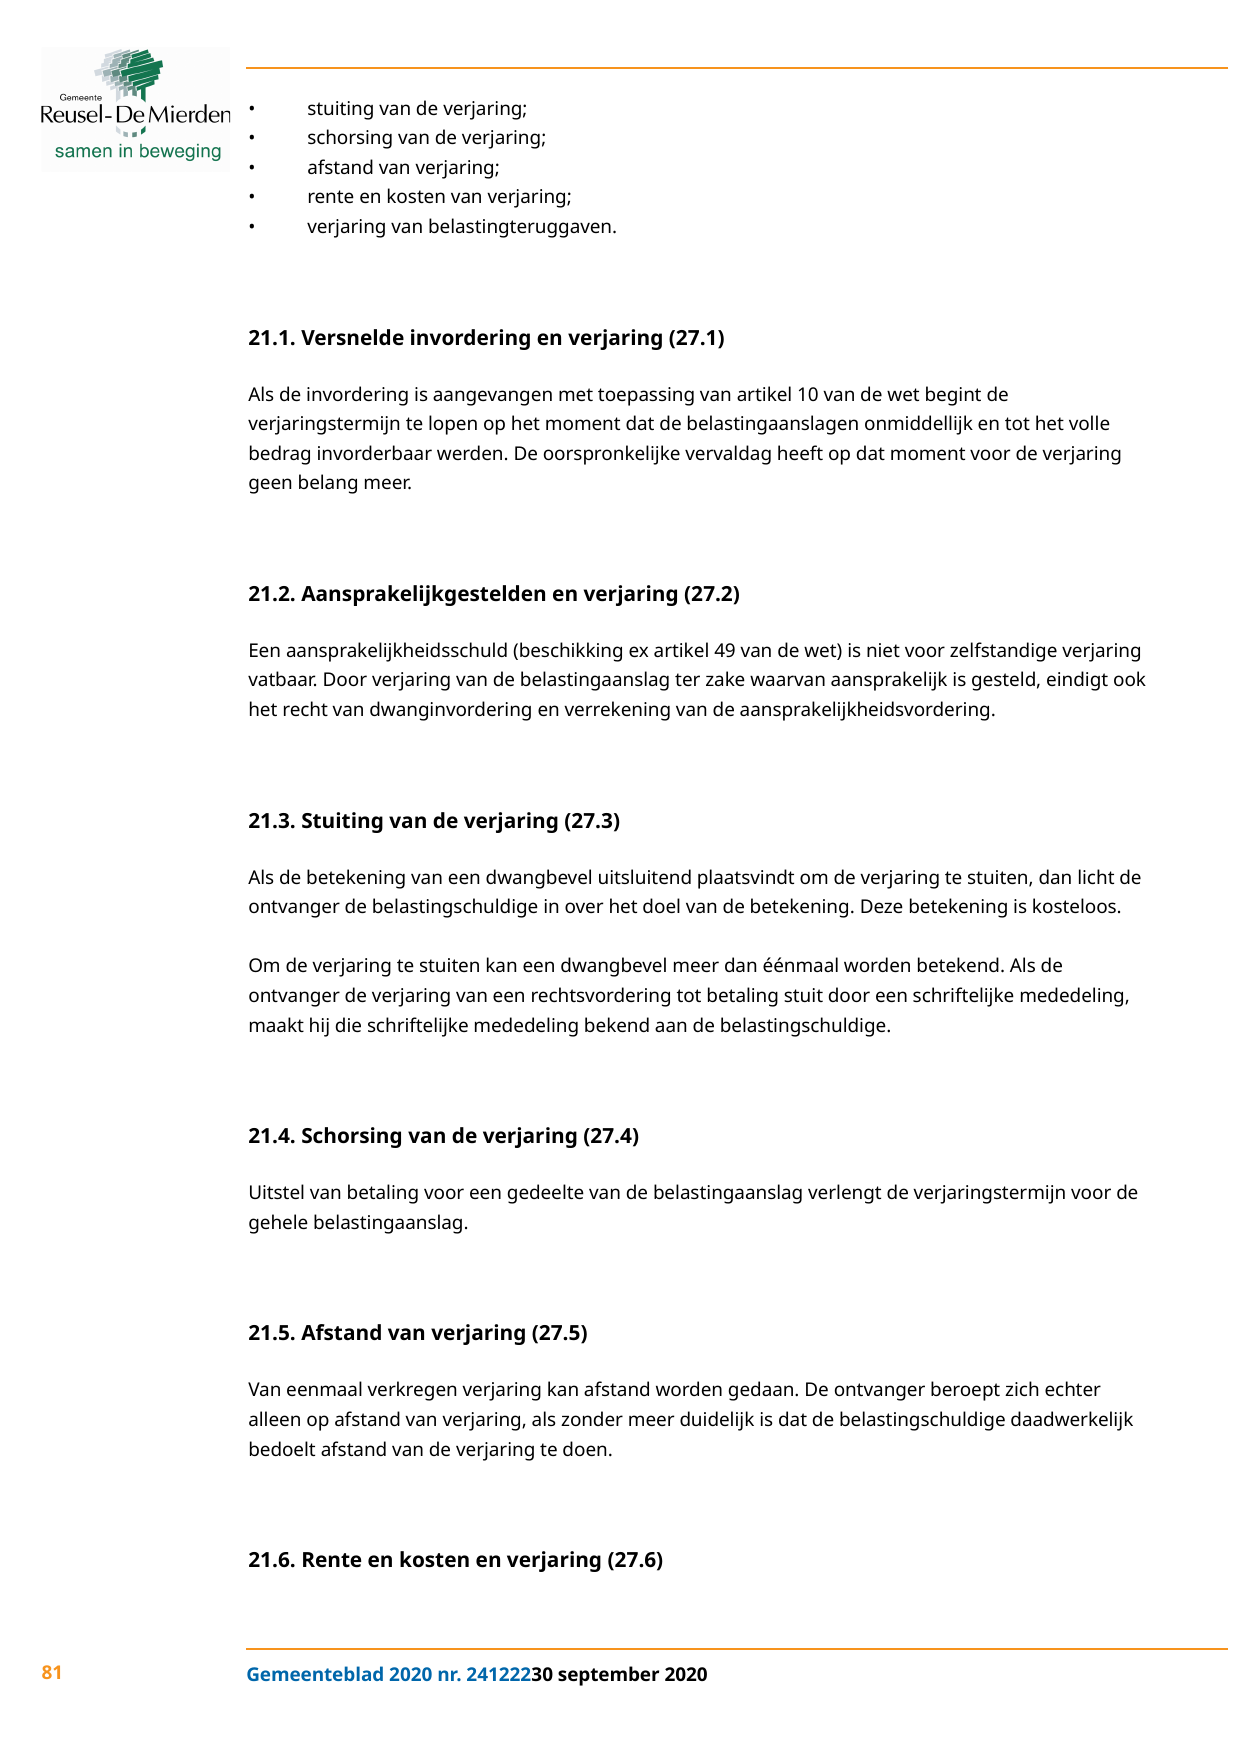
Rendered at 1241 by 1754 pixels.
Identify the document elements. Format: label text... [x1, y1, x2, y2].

list afstand van verjaring; [248, 154, 1152, 180]
list verjaring van belastingteruggaven. [248, 213, 1152, 239]
text 21.3. Stuiting van de verjaring (27.3) [248, 806, 1152, 834]
text 21.6. Rente en kosten en verjaring (27.6) [248, 1545, 1152, 1574]
text 21.1. Versnelde invordering en verjaring (27.1) [248, 323, 1152, 351]
text 21.4. Schorsing van de verjaring (27.4) [248, 1121, 1152, 1150]
text Een aansprakelijkheidsschuld (beschikking ex artikel 49 van de wet) is niet voor zelfstandige verjaring vatbaar. Door verjaring van de belastingaanslag ter zake waarvan aansprakelijk is gesteld, eindigt ook het recht van dwanginvordering en verrekening van de aansprakelijkheidsvordering. [248, 637, 1152, 722]
text Van eenmaal verkregen verjaring kan afstand worden gedaan. De ontvanger beroept zich echter alleen op afstand van verjaring, als zonder meer duidelijk is dat de belastingschuldige daadwerkelijk bedoelt afstand van de verjaring te doen. [248, 1377, 1152, 1461]
text Als de betekening van een dwangbevel uitsluitend plaatsvindt om de verjaring te stuiten, dan licht de ontvanger de belastingschuldige in over het doel van de betekening. Deze betekening is kosteloos. [248, 864, 1152, 919]
list rente en kosten van verjaring; [248, 183, 1152, 209]
text 21.5. Afstand van verjaring (27.5) [248, 1318, 1152, 1347]
list stuiting van de verjaring; [248, 95, 1152, 121]
text Om de verjaring te stuiten kan een dwangbevel meer dan éénmaal worden betekend. Als de ontvanger de verjaring van een rechtsvordering tot betaling stuit door een schriftelijke mededeling, maakt hij die schriftelijke mededeling bekend aan de belastingschuldige. [248, 953, 1152, 1037]
picture [41, 47, 231, 172]
text Uitstel van betaling voor een gedeelte van de belastingaanslag verlengt de verjaringstermijn voor de gehele belastingaanslag. [248, 1179, 1152, 1235]
text 21.2. Aansprakelijkgestelden en verjaring (27.2) [248, 579, 1152, 607]
text Als de invordering is aangevangen met toepassing van artikel 10 van de wet begint de verjaringstermijn te lopen op het moment dat de belastingaanslagen onmiddellijk en tot het volle bedrag invorderbaar werden. De oorspronkelijke vervaldag heeft op dat moment voor de verjaring geen belang meer. [248, 381, 1152, 495]
list schorsing van de verjaring; [248, 124, 1152, 150]
